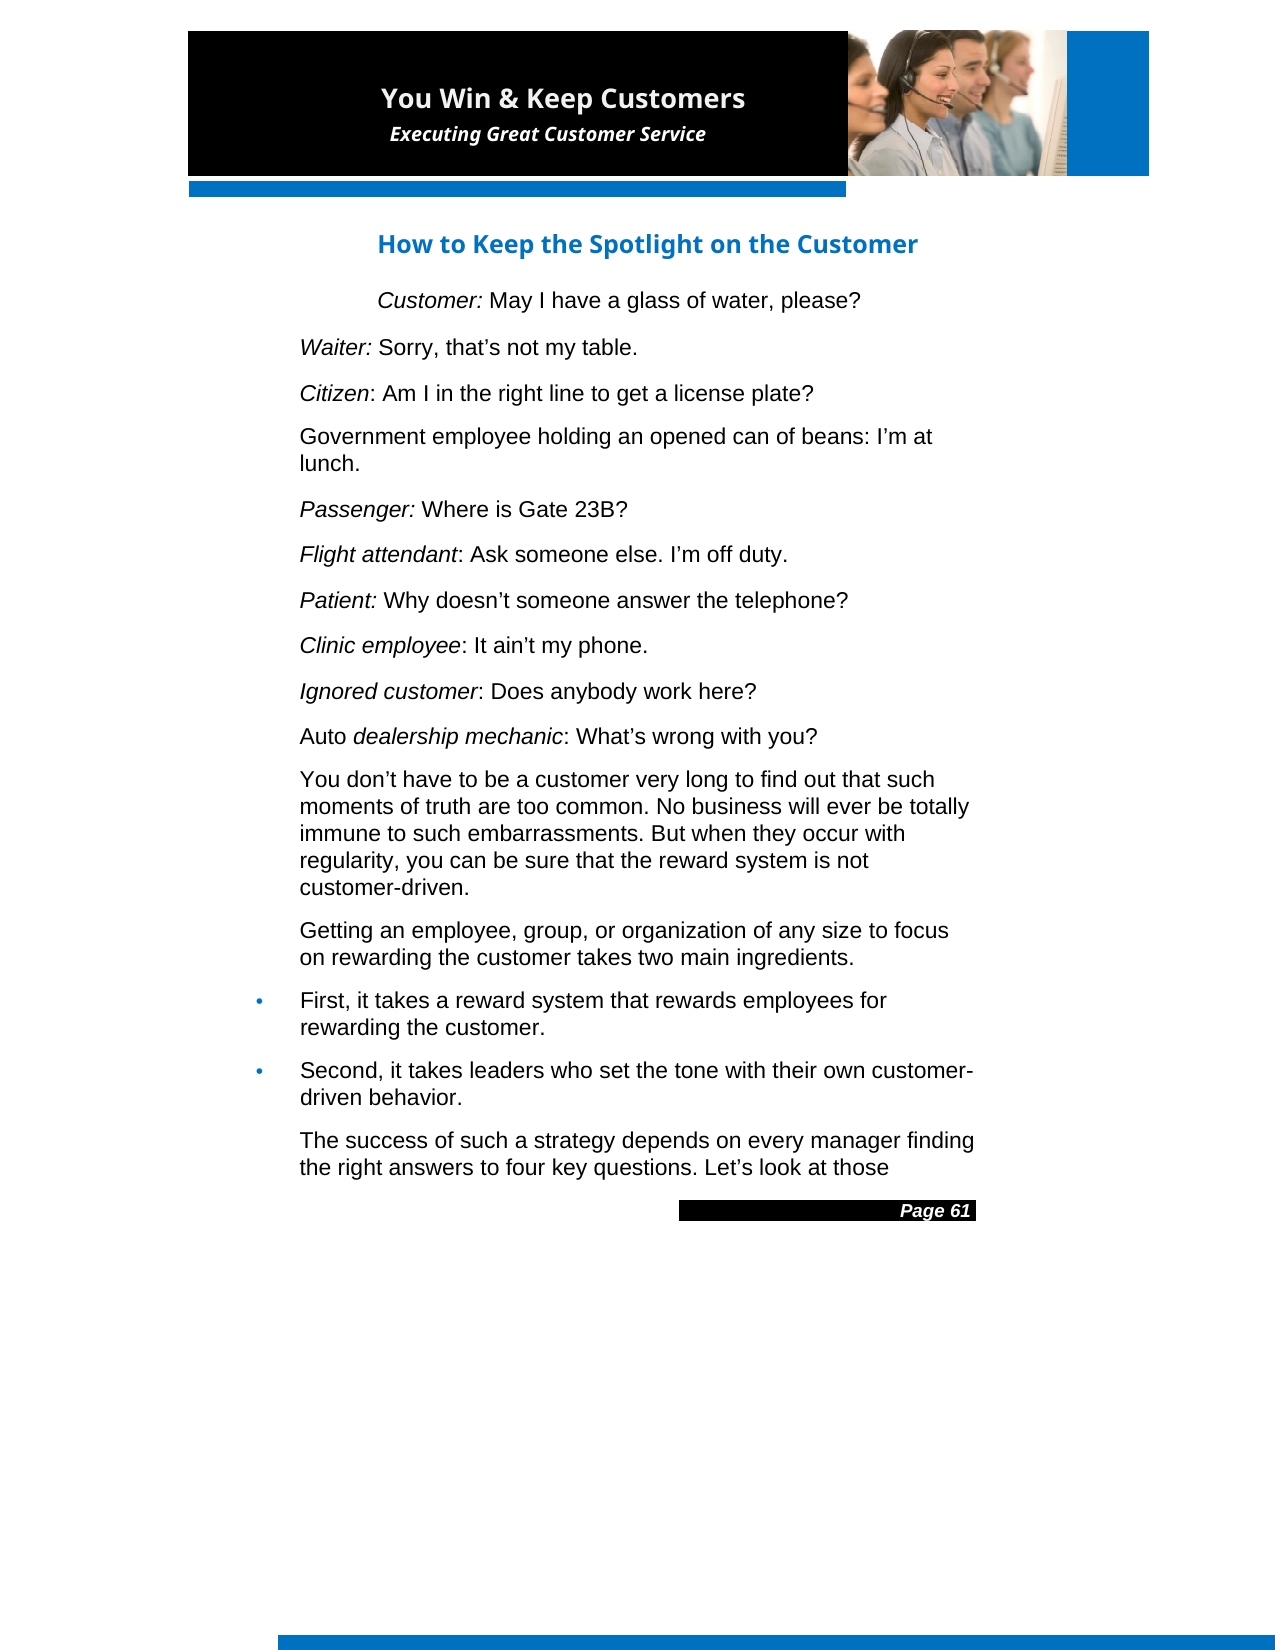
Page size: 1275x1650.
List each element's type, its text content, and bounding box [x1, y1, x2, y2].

subtitle How to Keep the Spotlight on the Customer [298, 227, 976, 261]
text Patient: Why doesn’t someone answer the telephone? [299, 587, 975, 614]
text Customer: May I have a glass of water, please? [298, 287, 976, 313]
text Waiter: Sorry, that’s not my table. [299, 333, 975, 360]
text The success of such a strategy depends on every manager finding the right answers to four key questions. Let’s look at those [299, 1127, 975, 1180]
text Citizen: Am I in the right line to get a license plate? [299, 380, 975, 406]
list Second, it takes leaders who set the tone with their own customer-driven behavior. [256, 1057, 975, 1110]
text Government employee holding an opened can of beans: I’m at lunch. [299, 423, 975, 476]
text You don’t have to be a customer very long to find out that such moments of truth are too common. No business will ever be totally immune to such embarrassments. But when they occur with regularity, you can be sure that the reward system is not customer-driven. [299, 766, 975, 901]
text Passenger: Where is Gate 23B? [299, 496, 975, 522]
text Flight attendant: Ask someone else. I’m off duty. [299, 541, 975, 567]
text Getting an employee, group, or organization of any size to focus on rewarding the customer takes two main ingredients. [299, 917, 975, 970]
text Clinic employee: It ain’t my phone. [299, 632, 975, 659]
list First, it takes a reward system that rewards employees for rewarding the customer. [256, 987, 975, 1040]
text Ignored customer: Does anybody work here? [299, 678, 975, 704]
text Auto dealership mechanic: What’s wrong with you? [299, 723, 975, 749]
